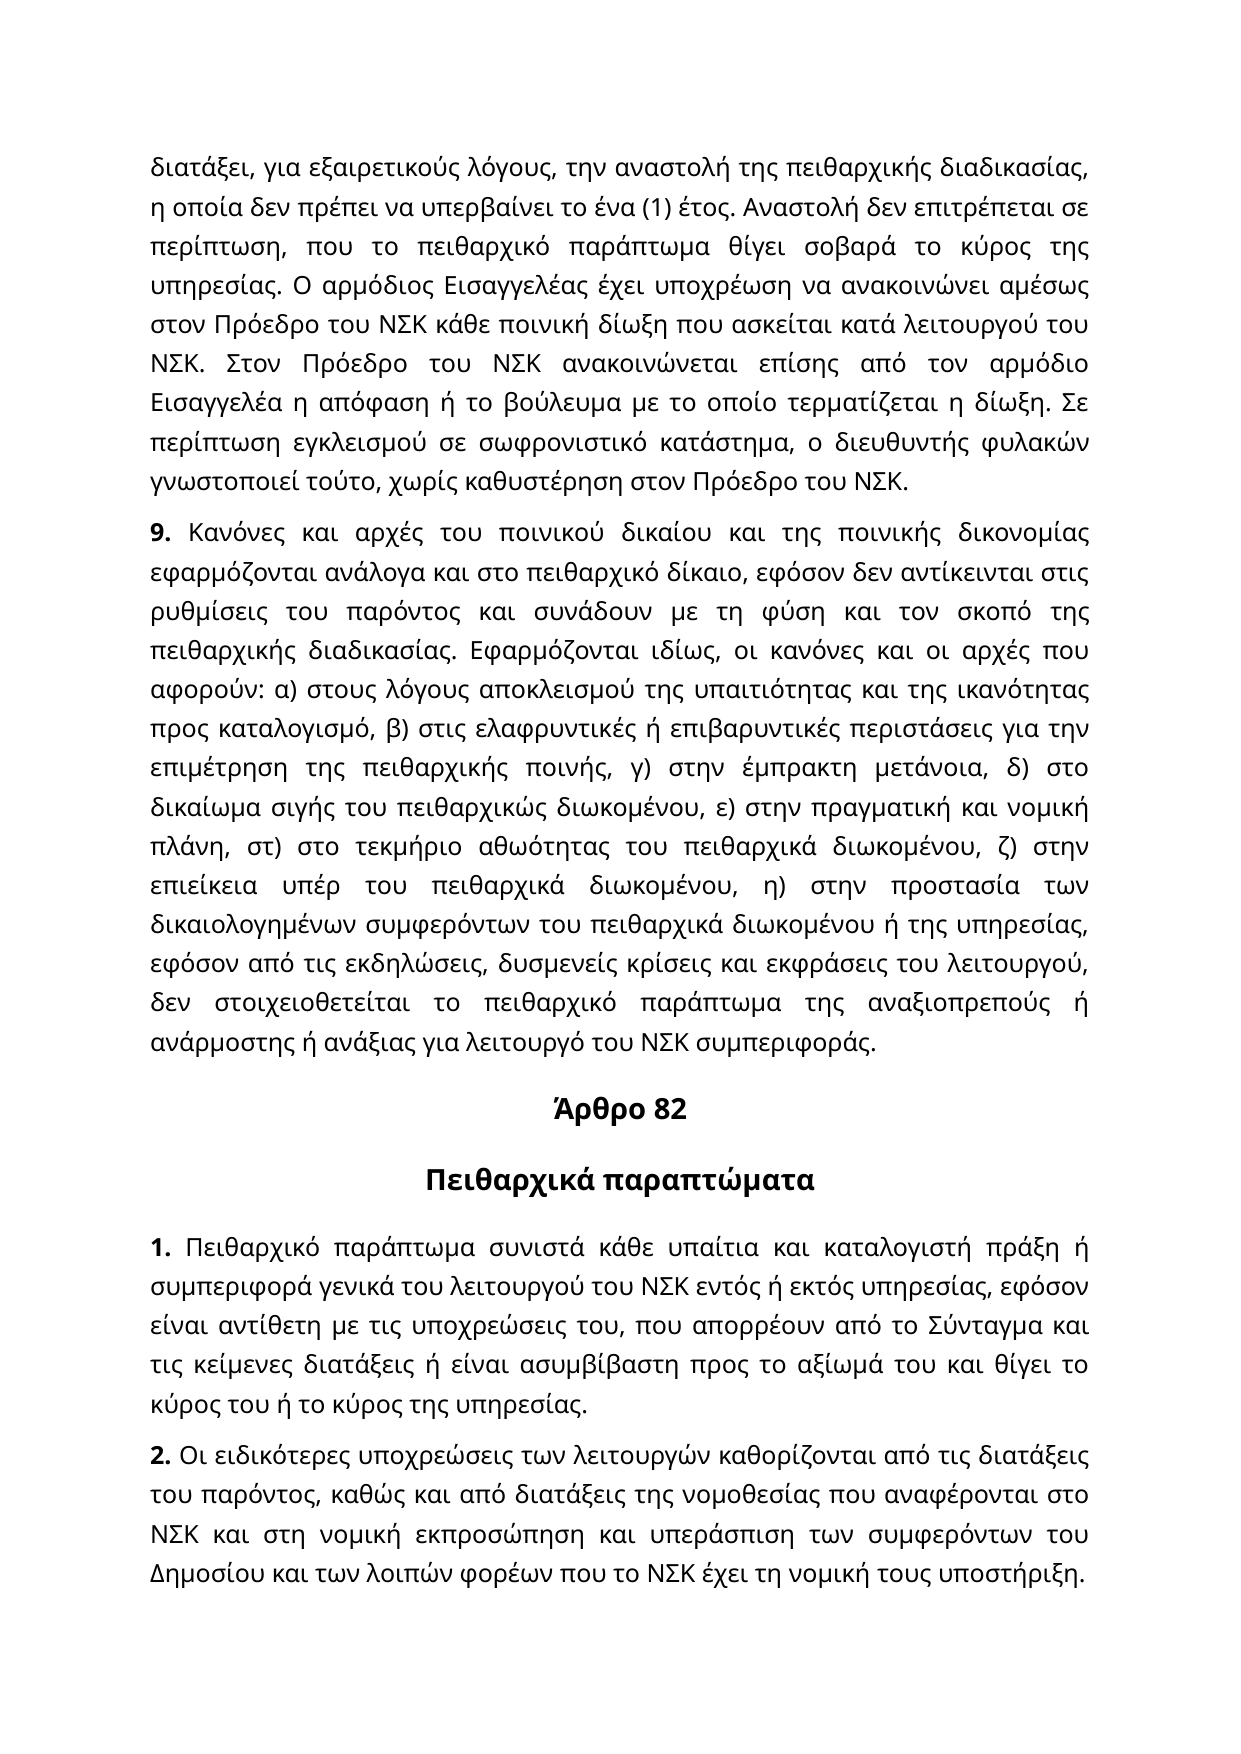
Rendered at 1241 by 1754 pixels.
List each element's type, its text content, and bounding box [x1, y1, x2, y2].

text 1. Πειθαρχικό παράπτωμα συνιστά κάθε υπαίτια και καταλογιστή πράξη ή συμπεριφορά γενικά του λειτουργού του ΝΣΚ εντός ή εκτός υπηρεσίας, εφόσον είναι αντίθετη με τις υποχρεώσεις του, που απορρέουν από το Σύνταγμα και τις κείμενες διατάξεις ή είναι ασυμβίβαστη προς το αξίωμά του και θίγει το κύρος του ή το κύρος της υπηρεσίας. [150, 1229, 1090, 1420]
subtitle Άρθρο 82 [150, 1088, 1090, 1128]
text διατάξει, για εξαιρετικούς λόγους, την αναστολή της πειθαρχικής διαδικασίας, η οποία δεν πρέπει να υπερβαίνει το ένα (1) έτος. Αναστολή δεν επιτρέπεται σε περίπτωση, που το πειθαρχικό παράπτωμα θίγει σοβαρά το κύρος της υπηρεσίας. Ο αρμόδιος Εισαγγελέας έχει υποχρέωση να ανακοινώνει αμέσως στον Πρόεδρο του ΝΣΚ κάθε ποινική δίωξη που ασκείται κατά λειτουργού του ΝΣΚ. Στον Πρόεδρο του ΝΣΚ ανακοινώνεται επίσης από τον αρμόδιο Εισαγγελέα η απόφαση ή το βούλευμα με το οποίο τερματίζεται η δίωξη. Σε περίπτωση εγκλεισμού σε σωφρονιστικό κατάστημα, ο διευθυντής φυλακών γνωστοποιεί τούτο, χωρίς καθυστέρηση στον Πρόεδρο του ΝΣΚ. [150, 150, 1090, 497]
text 9. Κανόνες και αρχές του ποινικού δικαίου και της ποινικής δικονομίας εφαρμόζονται ανάλογα και στο πειθαρχικό δίκαιο, εφόσον δεν αντίκεινται στις ρυθμίσεις του παρόντος και συνάδουν με τη φύση και τον σκοπό της πειθαρχικής διαδικασίας. Εφαρμόζονται ιδίως, οι κανόνες και οι αρχές που αφορούν: α) στους λόγους αποκλεισμού της υπαιτιότητας και της ικανότητας προς καταλογισμό, β) στις ελαφρυντικές ή επιβαρυντικές περιστάσεις για την επιμέτρηση της πειθαρχικής ποινής, γ) στην έμπρακτη μετάνοια, δ) στο δικαίωμα σιγής του πειθαρχικώς διωκομένου, ε) στην πραγματική και νομική πλάνη, στ) στο τεκμήριο αθωότητας του πειθαρχικά διωκομένου, ζ) στην επιείκεια υπέρ του πειθαρχικά διωκομένου, η) στην προστασία των δικαιολογημένων συμφερόντων του πειθαρχικά διωκομένου ή της υπηρεσίας, εφόσον από τις εκδηλώσεις, δυσμενείς κρίσεις και εκφράσεις του λειτουργού, δεν στοιχειοθετείται το πειθαρχικό παράπτωμα της αναξιοπρεπούς ή ανάρμοστης ή ανάξιας για λειτουργό του ΝΣΚ συμπεριφοράς. [150, 515, 1090, 1058]
text 2. Οι ειδικότερες υποχρεώσεις των λειτουργών καθορίζονται από τις διατάξεις του παρόντος, καθώς και από διατάξεις της νομοθεσίας που αναφέρονται στο ΝΣΚ και στη νομική εκπροσώπηση και υπεράσπιση των συμφερόντων του Δημοσίου και των λοιπών φορέων που το ΝΣΚ έχει τη νομική τους υποστήριξη. [150, 1438, 1090, 1589]
subtitle Πειθαρχικά παραπτώματα [150, 1159, 1090, 1199]
